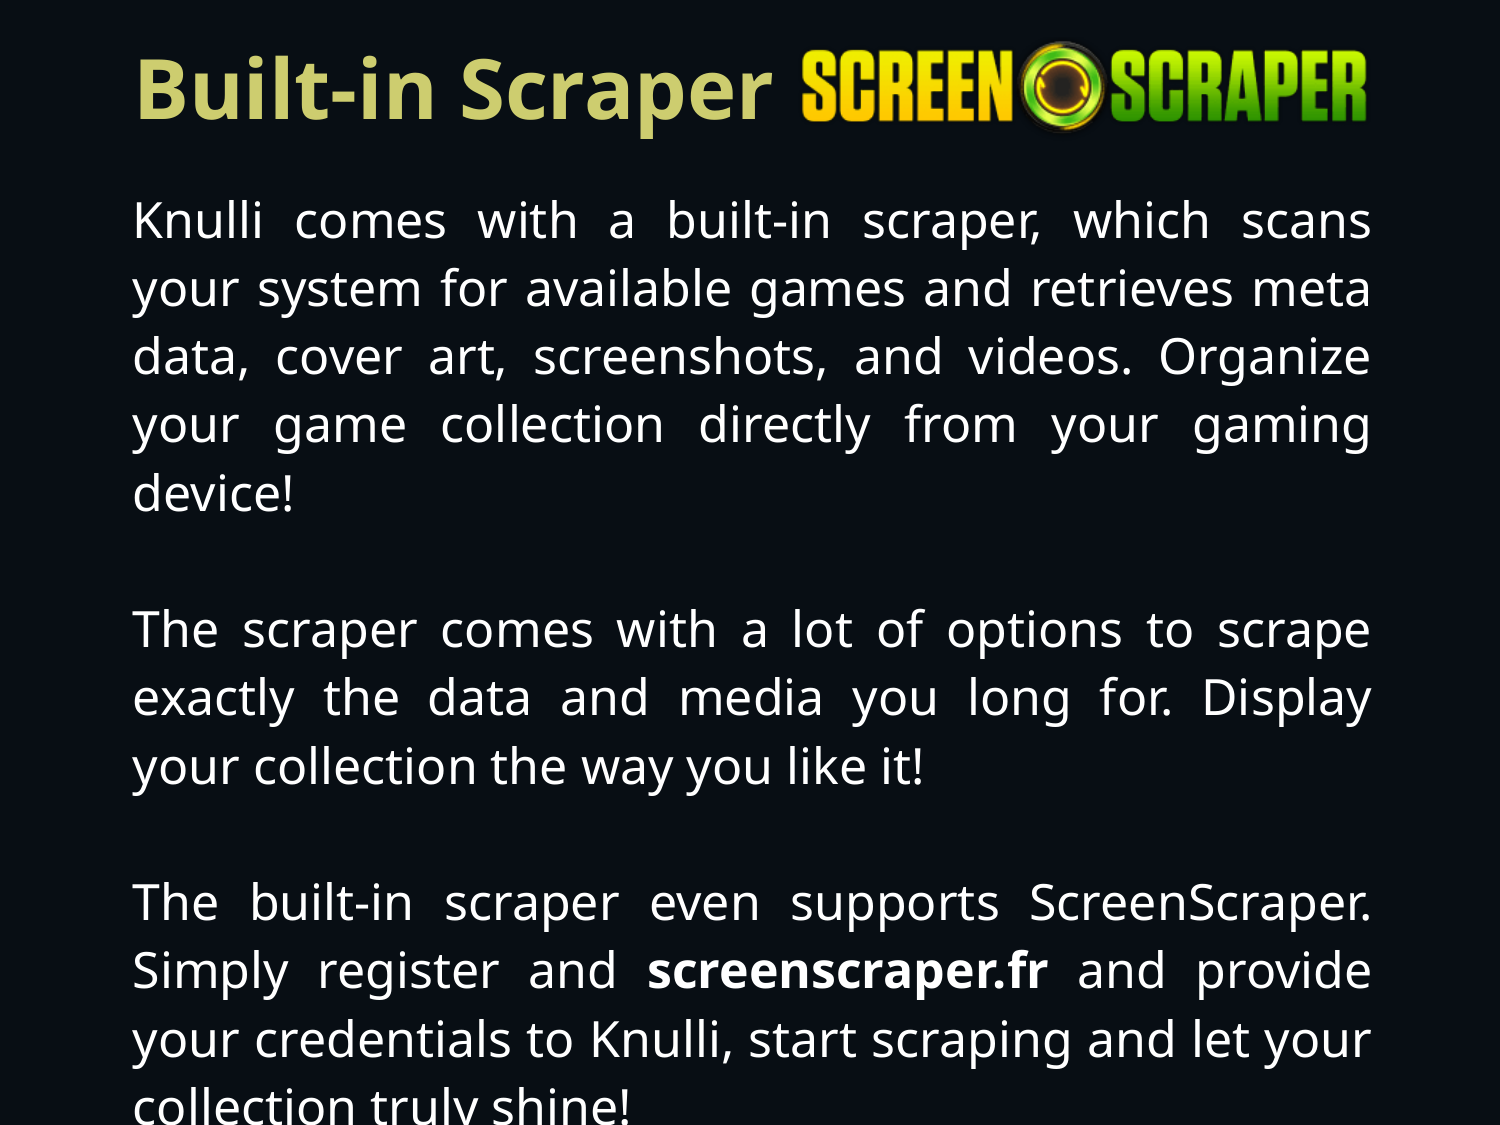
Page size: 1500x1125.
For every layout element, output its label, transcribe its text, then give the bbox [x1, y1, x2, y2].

text_box Knulli comes with a built-in scraper, which scans your system for available games and retrieves meta data, cover art, screenshots, and videos. Organize your game collection directly from your gaming device! The scraper comes with a lot of options to scrape exactly the data and media you long for. Display your collection the way you like it! The built-in scraper even supports ScreenScraper. Simply register and screenscraper.fr and provide your credentials to Knulli, start scraping and let your collection truly shine! [118, 177, 1388, 1034]
text_box Built-in Scraper [118, 23, 1348, 152]
picture [798, 37, 1371, 142]
